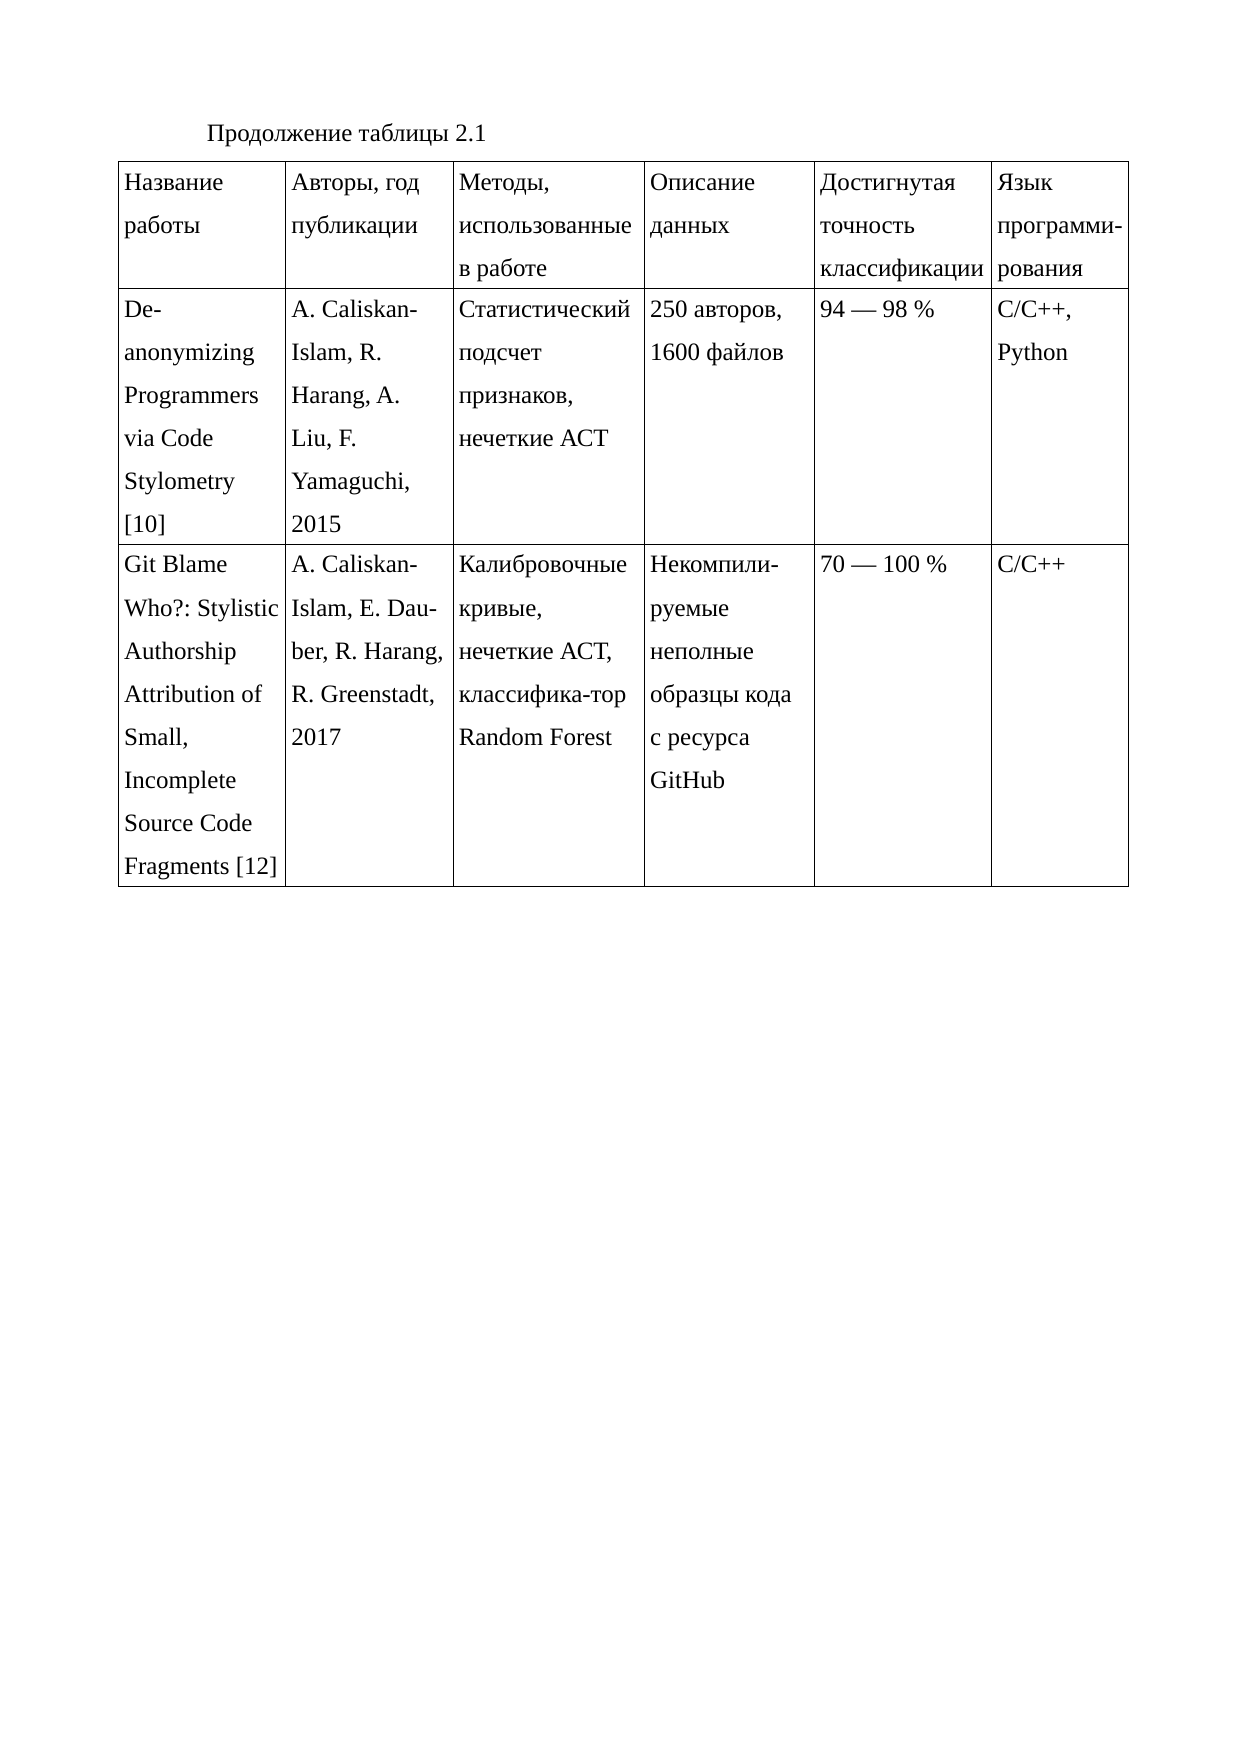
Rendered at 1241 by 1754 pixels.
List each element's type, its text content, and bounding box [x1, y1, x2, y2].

table_cell 70 — 100 % [815, 545, 991, 886]
table_header Название работы [119, 162, 285, 288]
table_cell C/C++ [992, 545, 1128, 886]
table_cell C/C++, Python [992, 289, 1128, 544]
table_header Язык программи-рования [992, 162, 1128, 288]
text Продолжение таблицы 2.1 [118, 118, 1122, 147]
table_cell A. Caliskan-Islam, E. Dau-ber, R. Harang, R. Greenstadt, 2017 [286, 545, 453, 886]
table_cell Калибровочные кривые, нечеткие АСТ, классифика-тор Random Forest [454, 545, 644, 886]
table_cell De-anonymizing Programmers via Code Stylometry [10] [119, 289, 285, 544]
table_header Авторы, год публикации [286, 162, 453, 288]
table_cell Некомпили-руемые неполные образцы кода с ресурса GitHub [645, 545, 814, 886]
table_cell A. Caliskan-Islam, R. Harang, A. Liu, F. Yamaguchi, 2015 [286, 289, 453, 544]
table_cell Статистический подсчет признаков, нечеткие АСТ [454, 289, 644, 544]
table_header Методы, использованные в работе [454, 162, 644, 288]
table_header Описание данных [645, 162, 814, 288]
table_header Достигнутая точность классификации [815, 162, 991, 288]
table_cell 94 — 98 % [815, 289, 991, 544]
table_cell Git Blame Who?: Stylistic Authorship Attribution of Small, Incomplete Source Code Fragments [12] [119, 545, 285, 886]
table_cell 250 авторов, 1600 файлов [645, 289, 814, 544]
